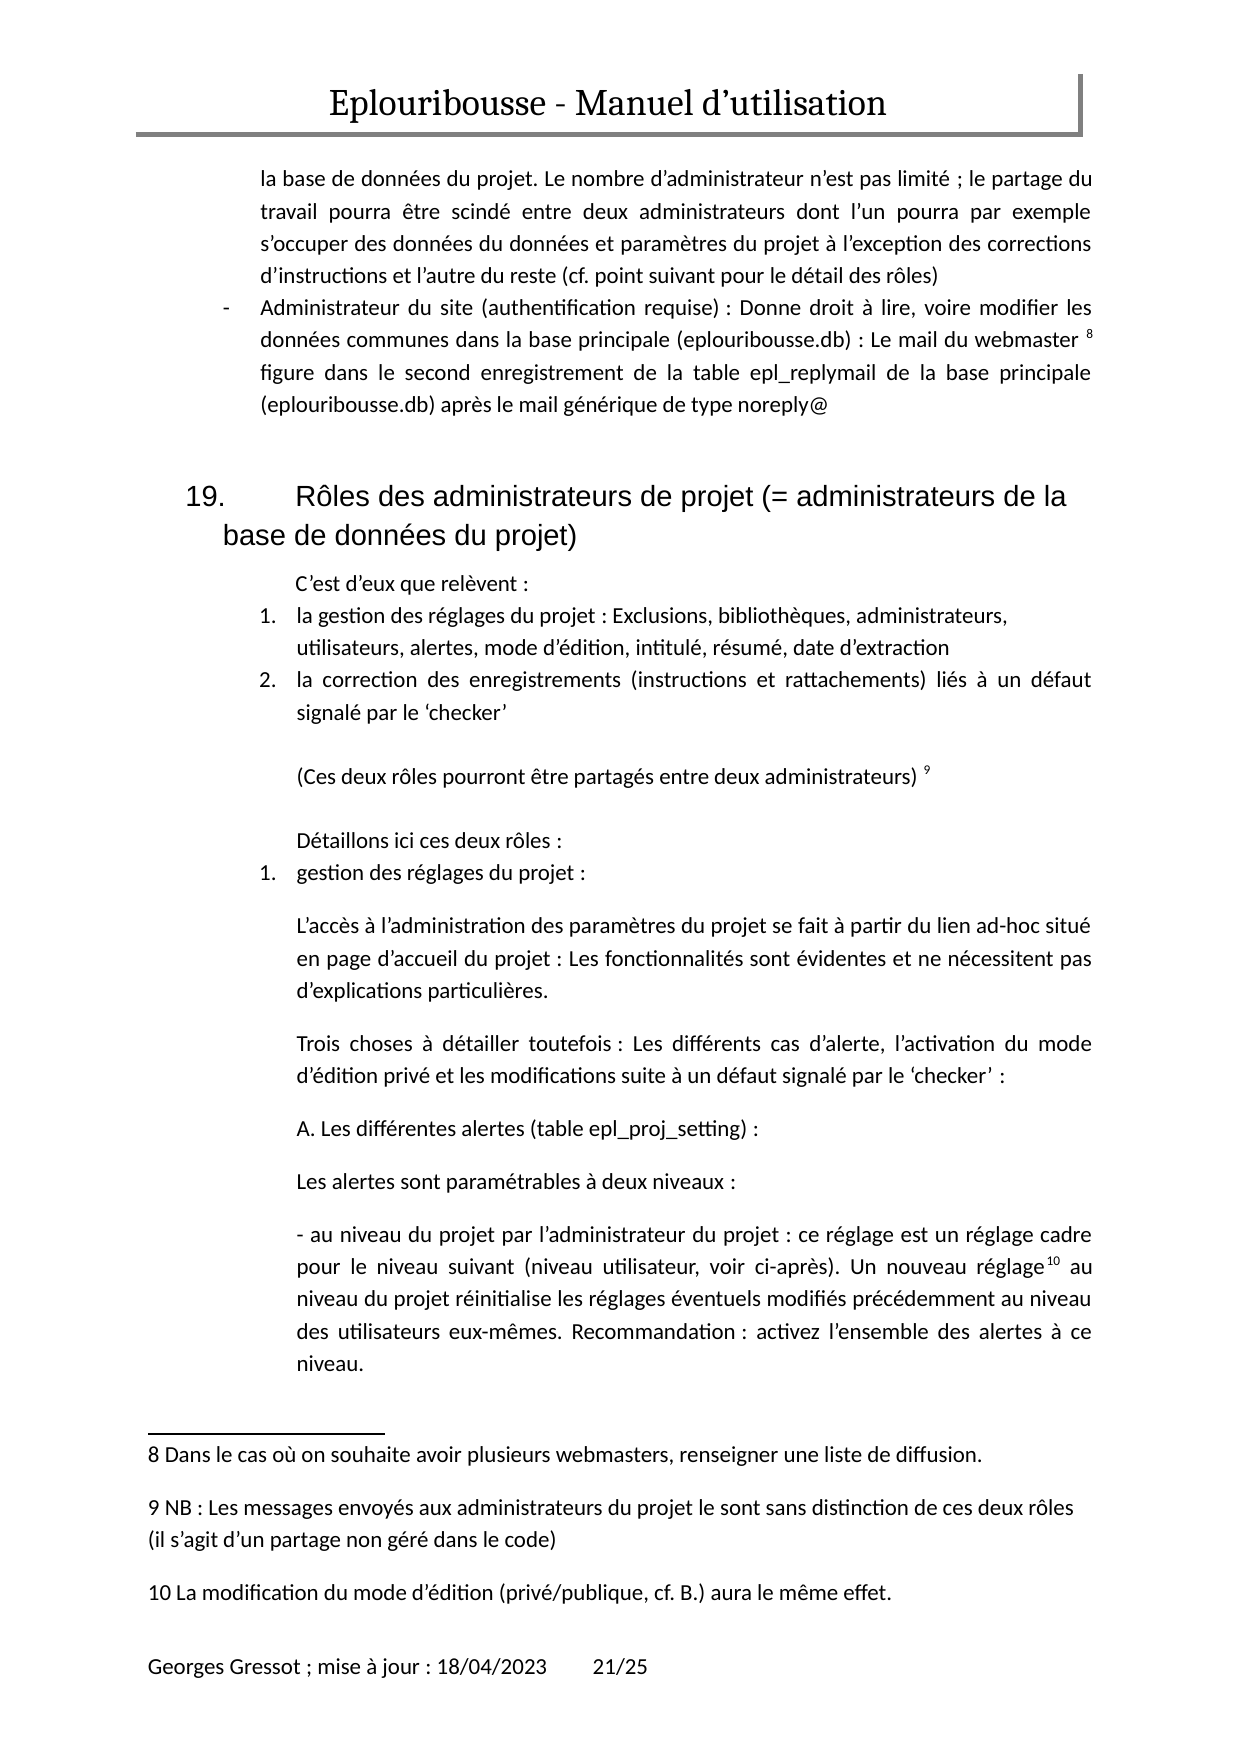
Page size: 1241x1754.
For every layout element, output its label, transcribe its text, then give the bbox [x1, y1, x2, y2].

list C’est d’eux que relèvent : [221, 569, 1093, 597]
list A. Les différentes alertes (table epl_proj_setting) : [259, 1114, 1093, 1142]
list Détaillons ici ces deux rôles : [259, 826, 1093, 854]
list Administrateur du site (authentification requise) : Donne droit à lire, voire modifier les données communes dans la base principale (eplouribousse.db) : Le mail du webmaster figure dans le second enregistrement de la table epl_replymail de la base principale (eplouribousse.db) après le mail générique de type noreply@ [223, 293, 1093, 418]
list Les alertes sont paramétrables à deux niveaux : [259, 1167, 1093, 1195]
list (Ces deux rôles pourront être partagés entre deux administrateurs) [259, 762, 1093, 790]
list la correction des enregistrements (instructions et rattachements) liés à un défaut signalé par le ‘checker’ [259, 665, 1093, 726]
list Trois choses à détailler toutefois : Les différents cas d’alerte, l’activation du mode d’édition privé et les modifications suite à un défaut signalé par le ‘checker’ : [259, 1029, 1093, 1089]
list L’accès à l’administration des paramètres du projet se fait à partir du lien ad-hoc situé en page d’accueil du projet : Les fonctionnalités sont évidentes et ne nécessitent pas d’explications particulières. [259, 912, 1093, 1004]
list La modification du mode d’édition (privé/publique, cf. B.) aura le même effet. [148, 1578, 1093, 1606]
list NB : Les messages envoyés aux administrateurs du projet le sont sans distinction de ces deux rôles (il s’agit d’un partage non géré dans le code) [148, 1493, 1093, 1553]
subtitle Rôles des administrateurs de projet (= administrateurs de la base de données du projet) [185, 479, 1093, 551]
list la gestion des réglages du projet : Exclusions, bibliothèques, administrateurs, utilisateurs, alertes, mode d’édition, intitulé, résumé, date d’extraction [259, 601, 1093, 661]
list - au niveau du projet par l’administrateur du projet : ce réglage est un réglage cadre pour le niveau suivant (niveau utilisateur, voir ci-après). Un nouveau réglage au niveau du projet réinitialise les réglages éventuels modifiés précédemment au niveau des utilisateurs eux-mêmes. Recommandation : activez l’ensemble des alertes à ce niveau. [259, 1220, 1093, 1377]
list Dans le cas où on souhaite avoir plusieurs webmasters, renseigner une liste de diffusion. [148, 1440, 1093, 1468]
list gestion des réglages du projet : [259, 858, 1093, 887]
list la base de données du projet. Le nombre d’administrateur n’est pas limité ; le partage du travail pourra être scindé entre deux administrateurs dont l’un pourra par exemple s’occuper des données du données et paramètres du projet à l’exception des corrections d’instructions et l’autre du reste (cf. point suivant pour le détail des rôles) [223, 164, 1093, 289]
